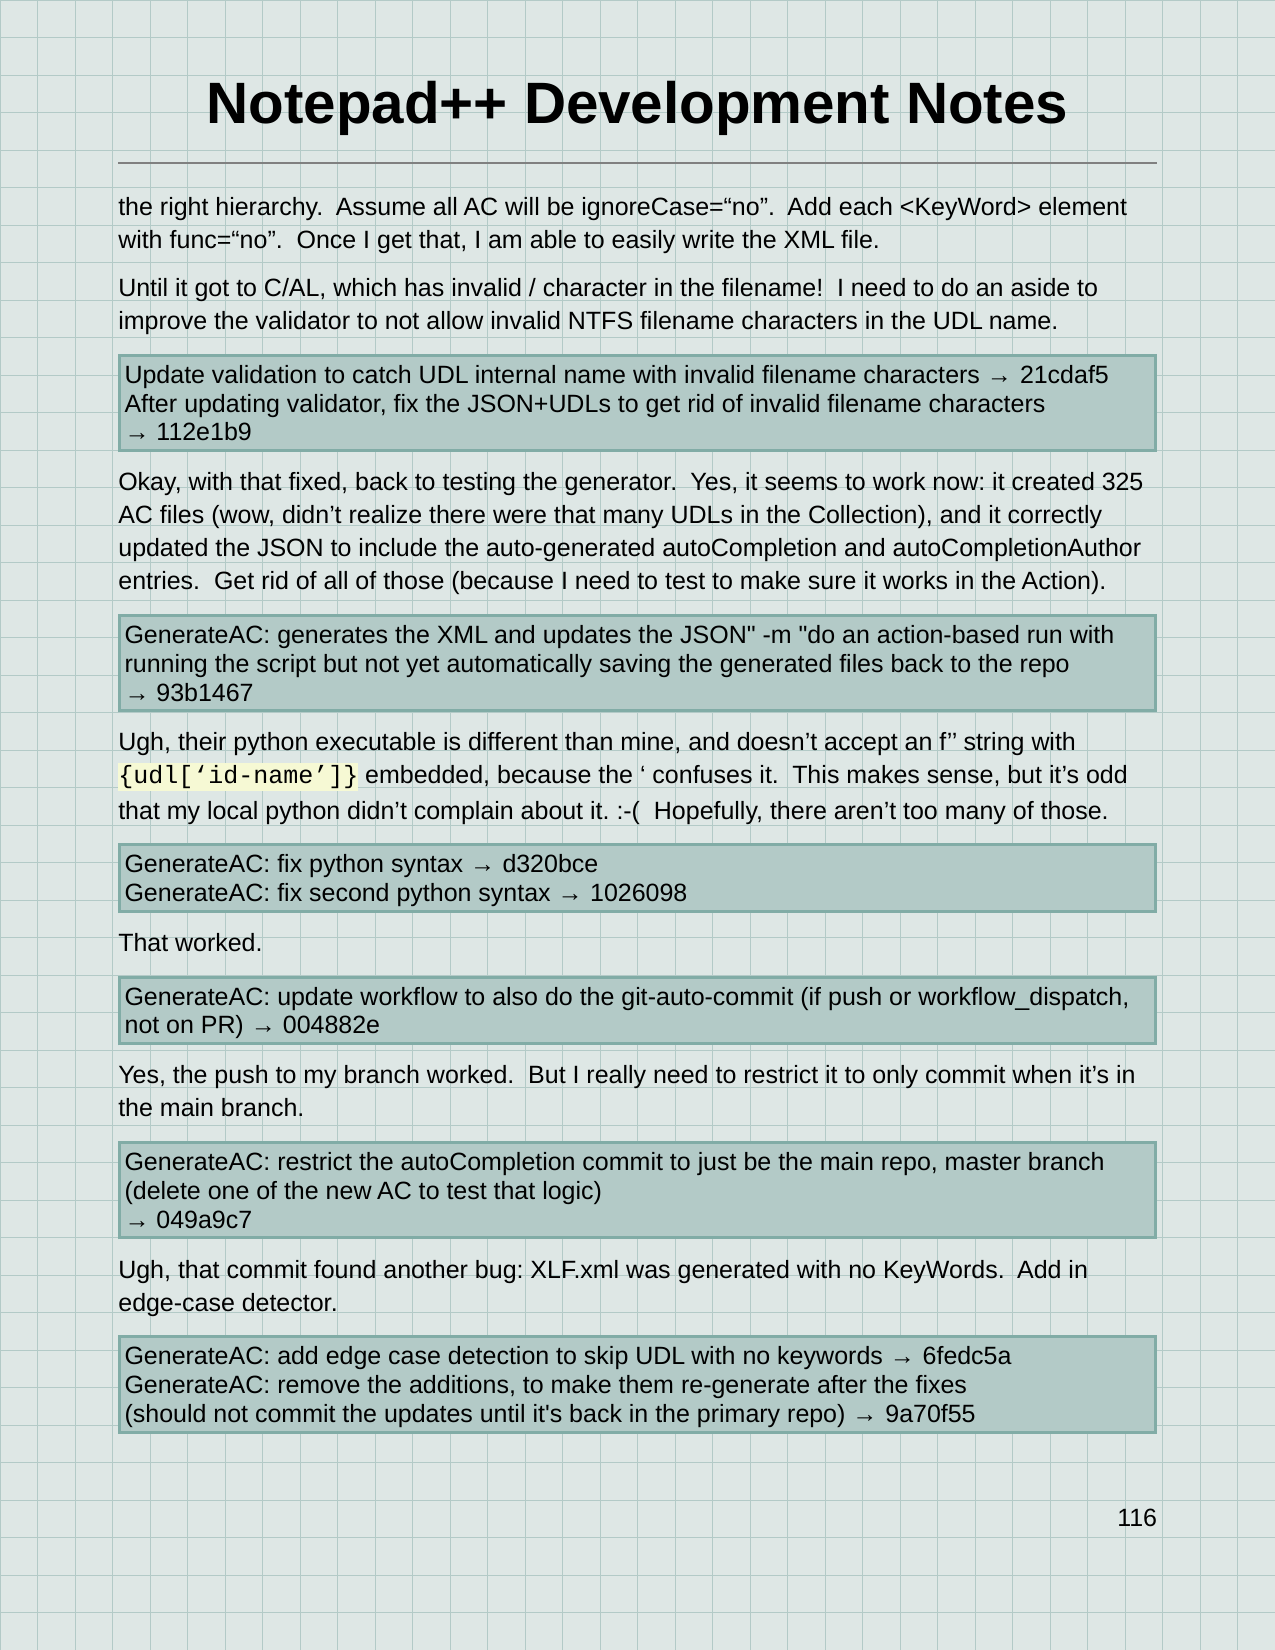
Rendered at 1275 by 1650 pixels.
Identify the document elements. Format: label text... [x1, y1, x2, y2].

text GenerateAC: update workflow to also do the git-auto-commit (if push or workflow_dispatch, not on PR) → 004882e [121, 979, 1154, 1042]
text GenerateAC: fix python syntax → d320bce [121, 846, 1154, 872]
text Until it got to C/AL, which has invalid / character in the filename! I need to do an aside to improve the validator to not allow invalid NTFS filename characters in the UDL name. [118, 273, 1157, 335]
text GenerateAC: generates the XML and updates the JSON" -m "do an action-based run with running the script but not yet automatically saving the generated files back to the repo → 93b1467 [121, 617, 1154, 709]
text GenerateAC: remove the additions, to make them re-generate after the fixes (should not commit the updates until it's back in the primary repo) → 9a70f55 [121, 1364, 1154, 1431]
text the right hierarchy. Assume all AC will be ignoreCase=“no”. Add each <KeyWord> element with func=“no”. Once I get that, I am able to easily write the XML file. [118, 192, 1157, 254]
text After updating validator, fix the JSON+UDLs to get rid of invalid filename characters → 112e1b9 [121, 382, 1154, 449]
text Ugh, their python executable is different than mine, and doesn’t accept an f’’ string with {udl[‘id-name’]} embedded, because the ‘ confuses it. This makes sense, but it’s odd that my local python didn’t complain about it. :-( Hopefully, there aren’t too many of those. [118, 727, 1157, 824]
text That worked. [118, 928, 1157, 957]
text GenerateAC: restrict the autoCompletion commit to just be the main repo, master branch (delete one of the new AC to test that logic) → 049a9c7 [121, 1144, 1154, 1236]
text GenerateAC: fix second python syntax → 1026098 [121, 872, 1154, 910]
text GenerateAC: add edge case detection to skip UDL with no keywords → 6fedc5a [121, 1338, 1154, 1364]
text Yes, the push to my branch worked. But I really need to restrict it to only commit when it’s in the main branch. [118, 1060, 1157, 1122]
text Ugh, that commit found another bug: XLF.xml was generated with no KeyWords. Add in edge-case detector. [118, 1254, 1157, 1316]
text Okay, with that fixed, back to testing the generator. Yes, it seems to work now: it created 325 AC files (wow, didn’t realize there were that many UDLs in the Collection), and it correctly updated the JSON to include the auto-generated autoCompletion and autoCompletionAuthor entries. Get rid of all of those (because I need to test to make sure it works in the Action). [118, 467, 1157, 595]
text Update validation to catch UDL internal name with invalid filename characters → 21cdaf5 [121, 357, 1154, 382]
